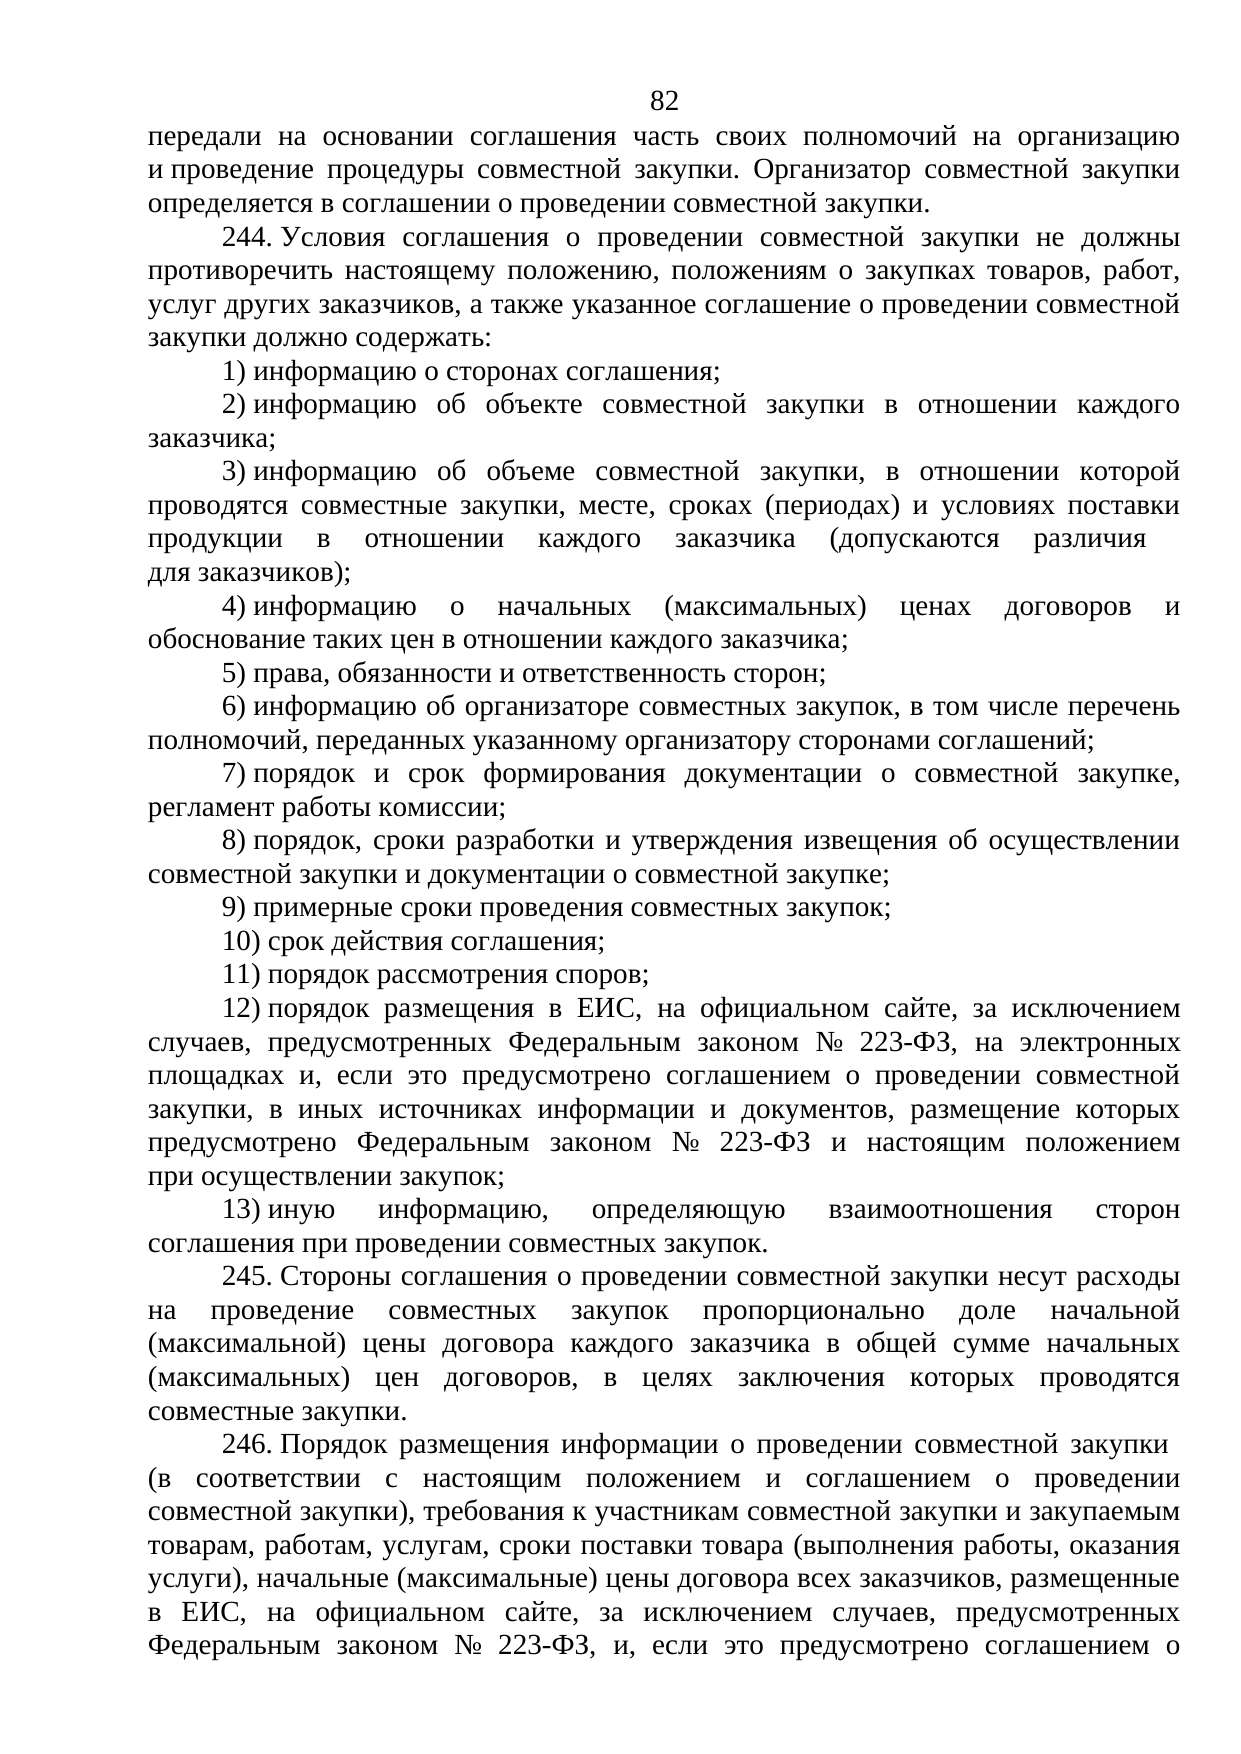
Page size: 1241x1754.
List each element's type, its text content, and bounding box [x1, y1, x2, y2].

text 5) права, обязанности и ответственность сторон; [148, 655, 1181, 688]
text 13) иную информацию, определяющую взаимоотношения сторон соглашения при проведении совместных закупок. [148, 1191, 1181, 1258]
text 246. Порядок размещения информации о проведении совместной закупки (в соответствии с настоящим положением и соглашением о проведении совместной закупки), требования к участникам совместной закупки и закупаемым товарам, работам, услугам, сроки поставки товара (выполнения работы, оказания услуги), начальные (максимальные) цены договора всех заказчиков, размещенные в ЕИС, на официальном сайте, за исключением случаев, предусмотренных Федеральным законом № 223-ФЗ, и, если это предусмотрено соглашением о [148, 1426, 1181, 1661]
text 7) порядок и срок формирования документации о совместной закупке, регламент работы комиссии; [148, 755, 1181, 822]
text 4) информацию о начальных (максимальных) ценах договоров и обоснование таких цен в отношении каждого заказчика; [148, 588, 1181, 655]
text 1) информацию о сторонах соглашения; [148, 353, 1181, 386]
text 244. Условия соглашения о проведении совместной закупки не должны противоречить настоящему положению, положениям о закупках товаров, работ, услуг других заказчиков, а также указанное соглашение о проведении совместной закупки должно содержать: [148, 219, 1181, 353]
text 6) информацию об организаторе совместных закупок, в том числе перечень полномочий, переданных указанному организатору сторонами соглашений; [148, 688, 1181, 755]
text 10) срок действия соглашения; [148, 923, 1181, 957]
text 245. Стороны соглашения о проведении совместной закупки несут расходы на проведение совместных закупок пропорционально доле начальной (максимальной) цены договора каждого заказчика в общей сумме начальных (максимальных) цен договоров, в целях заключения которых проводятся совместные закупки. [148, 1258, 1181, 1426]
text передали на основании соглашения часть своих полномочий на организацию и проведение процедуры совместной закупки. Организатор совместной закупки определяется в соглашении о проведении совместной закупки. [148, 118, 1181, 219]
text 11) порядок рассмотрения споров; [148, 957, 1181, 990]
text 9) примерные сроки проведения совместных закупок; [148, 889, 1181, 923]
text 3) информацию об объеме совместной закупки, в отношении которой проводятся совместные закупки, месте, сроках (периодах) и условиях поставки продукции в отношении каждого заказчика (допускаются различия для заказчиков); [148, 453, 1181, 588]
text 2) информацию об объекте совместной закупки в отношении каждого заказчика; [148, 386, 1181, 453]
text 12) порядок размещения в ЕИС, на официальном сайте, за исключением случаев, предусмотренных Федеральным законом № 223-ФЗ, на электронных площадках и, если это предусмотрено соглашением о проведении совместной закупки, в иных источниках информации и документов, размещение которых предусмотрено Федеральным законом № 223-ФЗ и настоящим положением при осуществлении закупок; [148, 990, 1181, 1191]
text 8) порядок, сроки разработки и утверждения извещения об осуществлении совместной закупки и документации о совместной закупке; [148, 822, 1181, 889]
